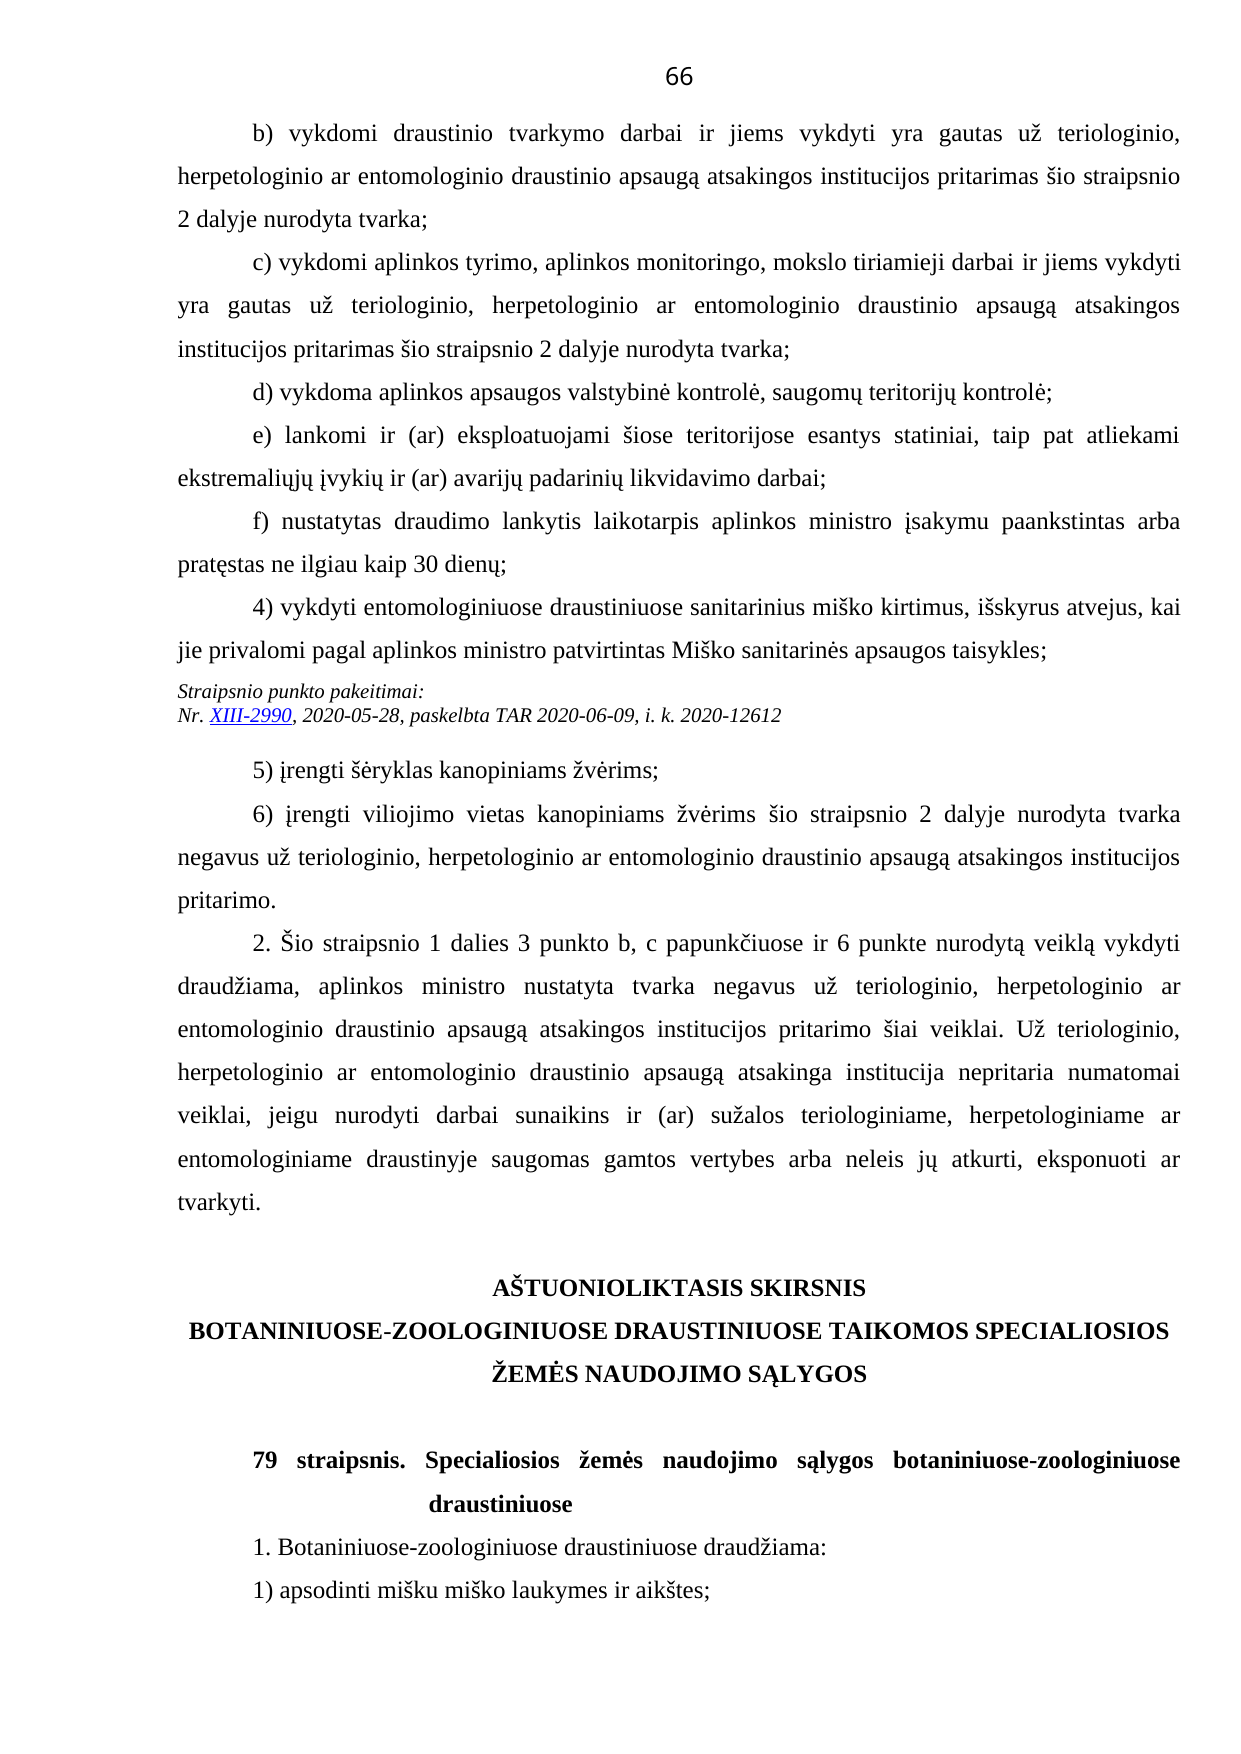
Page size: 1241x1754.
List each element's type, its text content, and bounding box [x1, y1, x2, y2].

text 1. Botaniniuose-zoologiniuose draustiniuose draudžiama: [177, 1532, 1181, 1561]
text f) nustatytas draudimo lankytis laikotarpis aplinkos ministro įsakymu paankstintas arba pratęstas ne ilgiau kaip 30 dienų; [177, 506, 1181, 578]
text 1) apsodinti mišku miško laukymes ir aikštes; [177, 1575, 1181, 1604]
text BOTANINIUOSE-ZOOLOGINIUOSE DRAUSTINIUOSE TAIKOMOS SPECIALIOSIOS ŽEMĖS NAUDOJIMO SĄLYGOS [177, 1316, 1181, 1388]
text 6) įrengti viliojimo vietas kanopiniams žvėrims šio straipsnio 2 dalyje nurodyta tvarka negavus už teriologinio, herpetologinio ar entomologinio draustinio apsaugą atsakingos institucijos pritarimo. [177, 799, 1181, 914]
text c) vykdomi aplinkos tyrimo, aplinkos monitoringo, mokslo tiriamieji darbai ir jiems vykdyti yra gautas už teriologinio, herpetologinio ar entomologinio draustinio apsaugą atsakingos institucijos pritarimas šio straipsnio 2 dalyje nurodyta tvarka; [177, 247, 1181, 362]
text d) vykdoma aplinkos apsaugos valstybinė kontrolė, saugomų teritorijų kontrolė; [177, 377, 1181, 406]
text b) vykdomi draustinio tvarkymo darbai ir jiems vykdyti yra gautas už teriologinio, herpetologinio ar entomologinio draustinio apsaugą atsakingos institucijos pritarimas šio straipsnio 2 dalyje nurodyta tvarka; [177, 118, 1181, 233]
text Nr. XIII-2990, 2020-05-28, paskelbta TAR 2020-06-09, i. k. 2020-12612 [177, 703, 1181, 727]
text 2. Šio straipsnio 1 dalies 3 punkto b, c papunkčiuose ir 6 punkte nurodytą veiklą vykdyti draudžiama, aplinkos ministro nustatyta tvarka negavus už teriologinio, herpetologinio ar entomologinio draustinio apsaugą atsakingos institucijos pritarimo šiai veiklai. Už teriologinio, herpetologinio ar entomologinio draustinio apsaugą atsakinga institucija nepritaria numatomai veiklai, jeigu nurodyti darbai sunaikins ir (ar) sužalos teriologiniame, herpetologiniame ar entomologiniame draustinyje saugomas gamtos vertybes arba neleis jų atkurti, eksponuoti ar tvarkyti. [177, 928, 1181, 1216]
text Straipsnio punkto pakeitimai: [177, 679, 1181, 703]
text AŠTUONIOLIKTASIS SKIRSNIS [177, 1273, 1181, 1302]
text e) lankomi ir (ar) eksploatuojami šiose teritorijose esantys statiniai, taip pat atliekami ekstremaliųjų įvykių ir (ar) avarijų padarinių likvidavimo darbai; [177, 420, 1181, 492]
text 4) vykdyti entomologiniuose draustiniuose sanitarinius miško kirtimus, išskyrus atvejus, kai jie privalomi pagal aplinkos ministro patvirtintas Miško sanitarinės apsaugos taisykles; [177, 592, 1181, 664]
text 79 straipsnis. Specialiosios žemės naudojimo sąlygos botaniniuose-zoologiniuose draustiniuose [252, 1446, 1181, 1517]
text 5) įrengti šėryklas kanopiniams žvėrims; [177, 756, 1181, 784]
